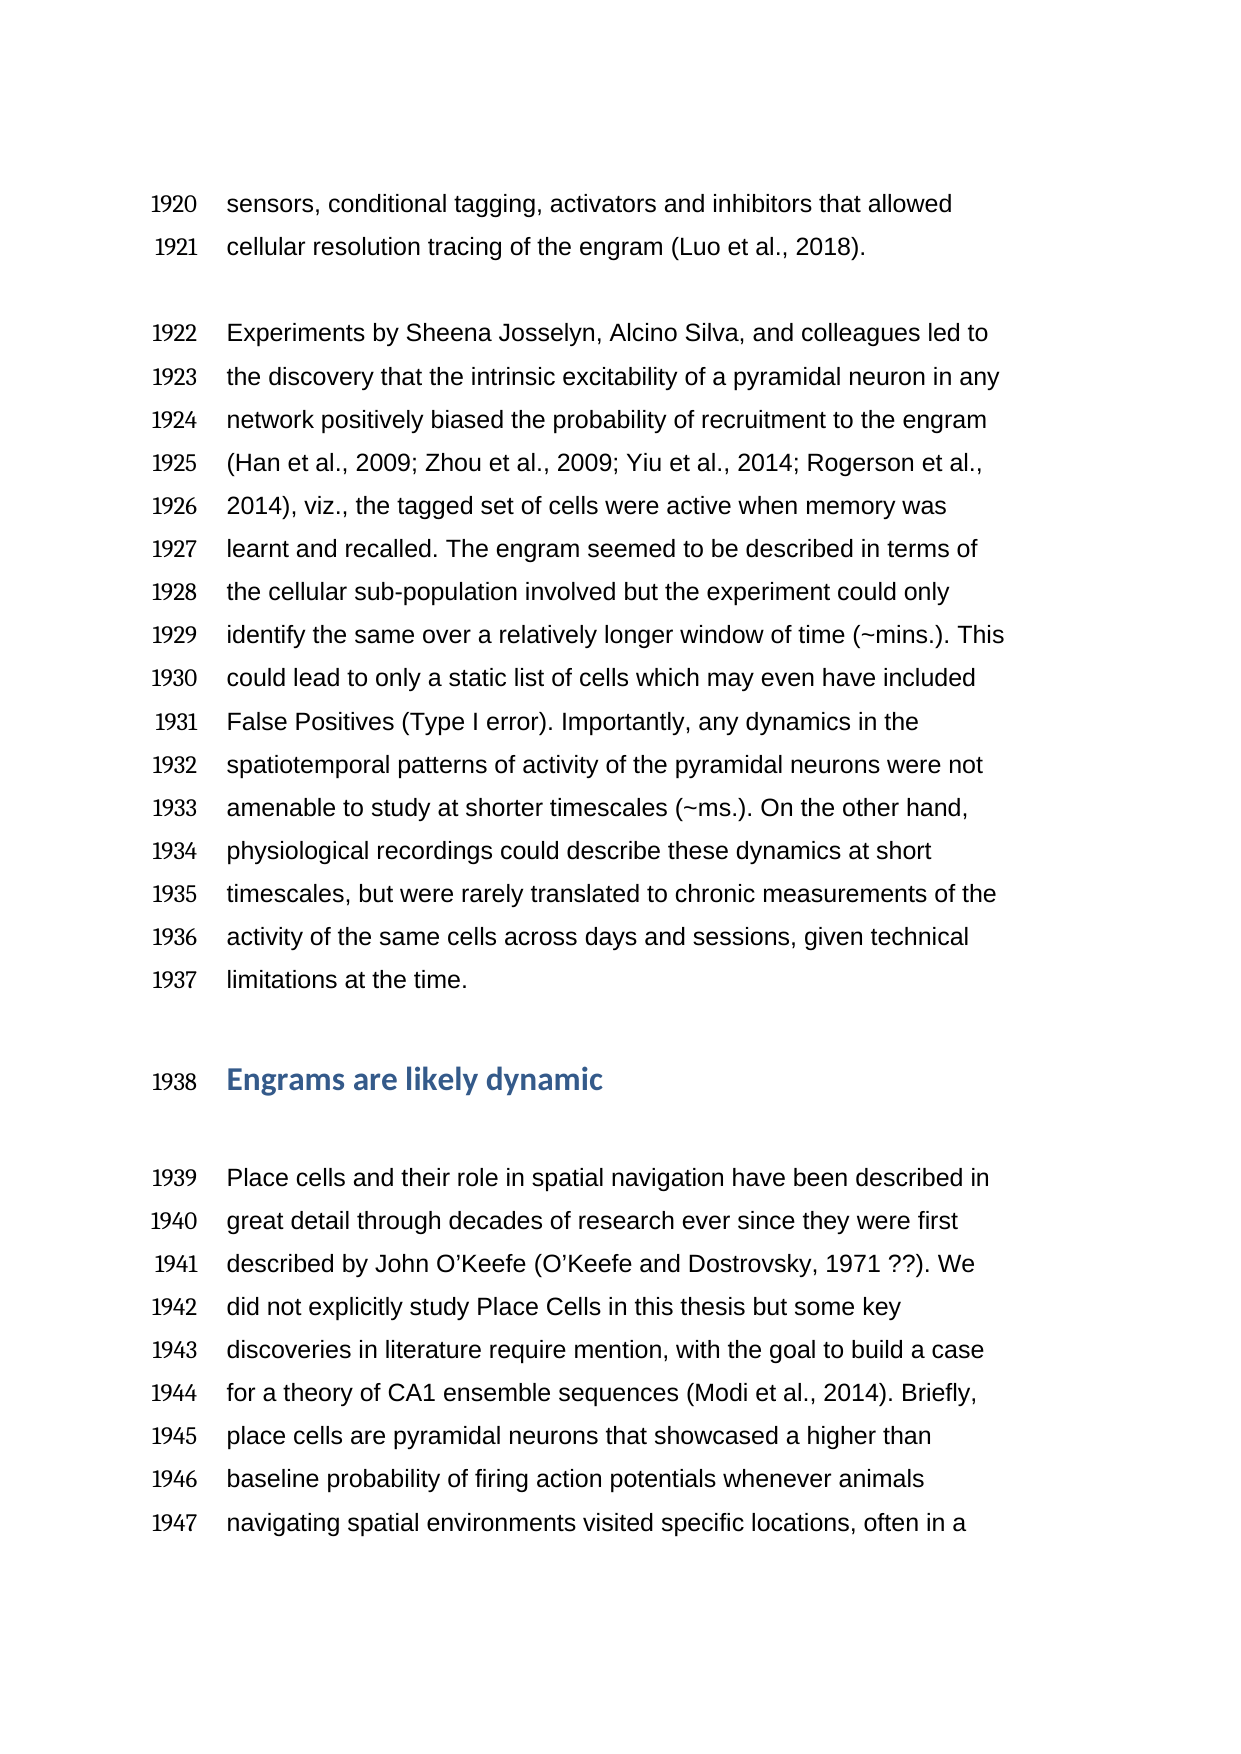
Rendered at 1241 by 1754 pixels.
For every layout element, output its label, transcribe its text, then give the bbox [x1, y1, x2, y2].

subtitle Engrams are likely dynamic [226, 1058, 1014, 1099]
text Experiments by Sheena Josselyn, Alcino Silva, and colleagues led to the discovery that the intrinsic excitability of a pyramidal neuron in any network positively biased the probability of recruitment to the engram (Han et al., 2009; Zhou et al., 2009; Yiu et al., 2014; Rogerson et al., 2014), viz., the tagged set of cells were active when memory was learnt and recalled. The engram seemed to be described in terms of the cellular sub-population involved but the experiment could only identify the same over a relatively longer window of time (~mins.). This could lead to only a static list of cells which may even have included False Positives (Type I error). Importantly, any dynamics in the spatiotemporal patterns of activity of the pyramidal neurons were not amenable to study at shorter timescales (~ms.). On the other hand, physiological recordings could describe these dynamics at short timescales, but were rarely translated to chronic measurements of the activity of the same cells across days and sessions, given technical limitations at the time. [226, 318, 1014, 994]
text Place cells and their role in spatial navigation have been described in great detail through decades of research ever since they were first described by John O’Keefe (O’Keefe and Dostrovsky, 1971 ??). We did not explicitly study Place Cells in this thesis but some key discoveries in literature require mention, with the goal to build a case for a theory of CA1 ensemble sequences (Modi et al., 2014). Briefly, place cells are pyramidal neurons that showcased a higher than baseline probability of firing action potentials whenever animals navigating spatial environments visited specific locations, often in a [226, 1162, 1014, 1536]
text sensors, conditional tagging, activators and inhibitors that allowed cellular resolution tracing of the engram (Luo et al., 2018). [226, 189, 1014, 261]
